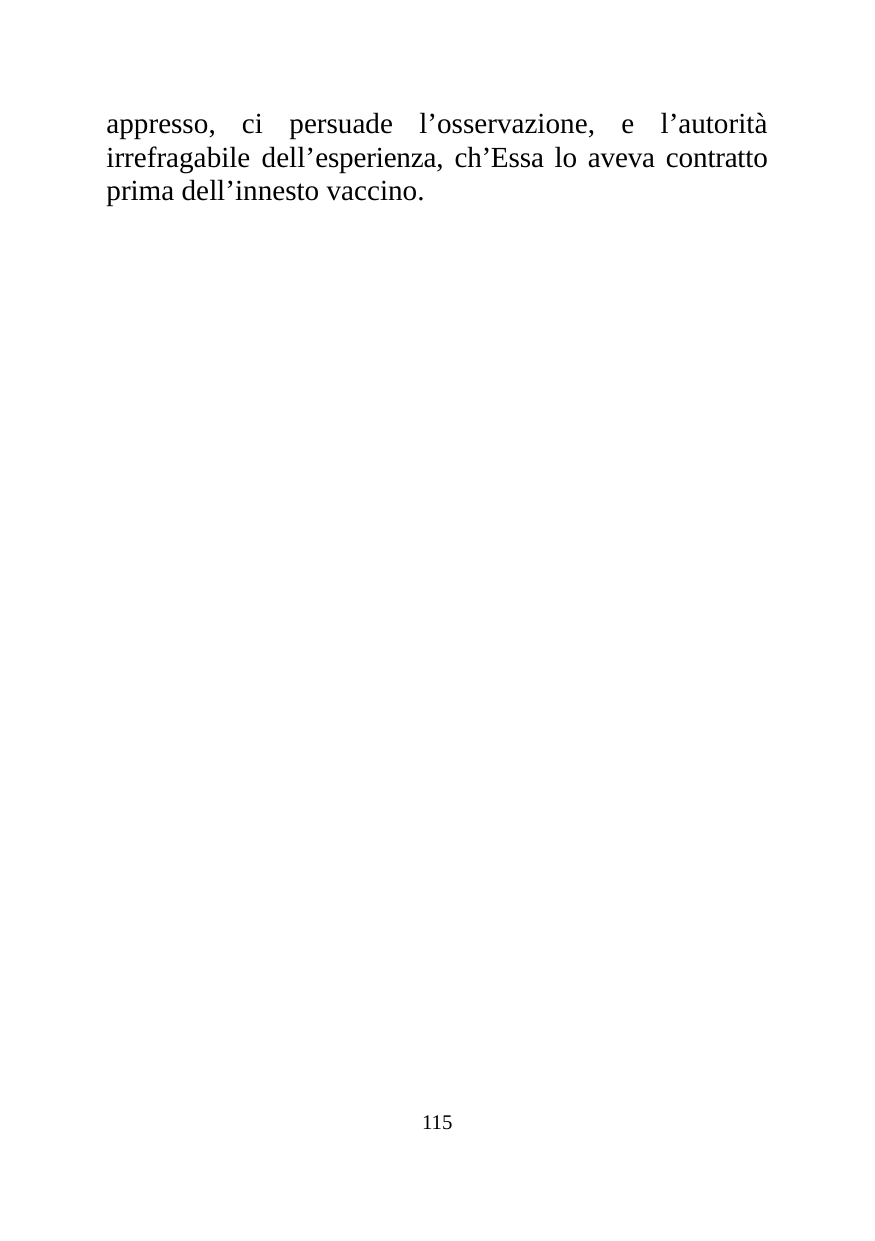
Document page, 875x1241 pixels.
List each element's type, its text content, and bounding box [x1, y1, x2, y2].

text appresso, ci persuade l’osservazione, e l’autorità irrefragabile dell’esperienza, ch’Essa lo aveva contratto prima dell’innesto vaccino. [106, 106, 768, 207]
